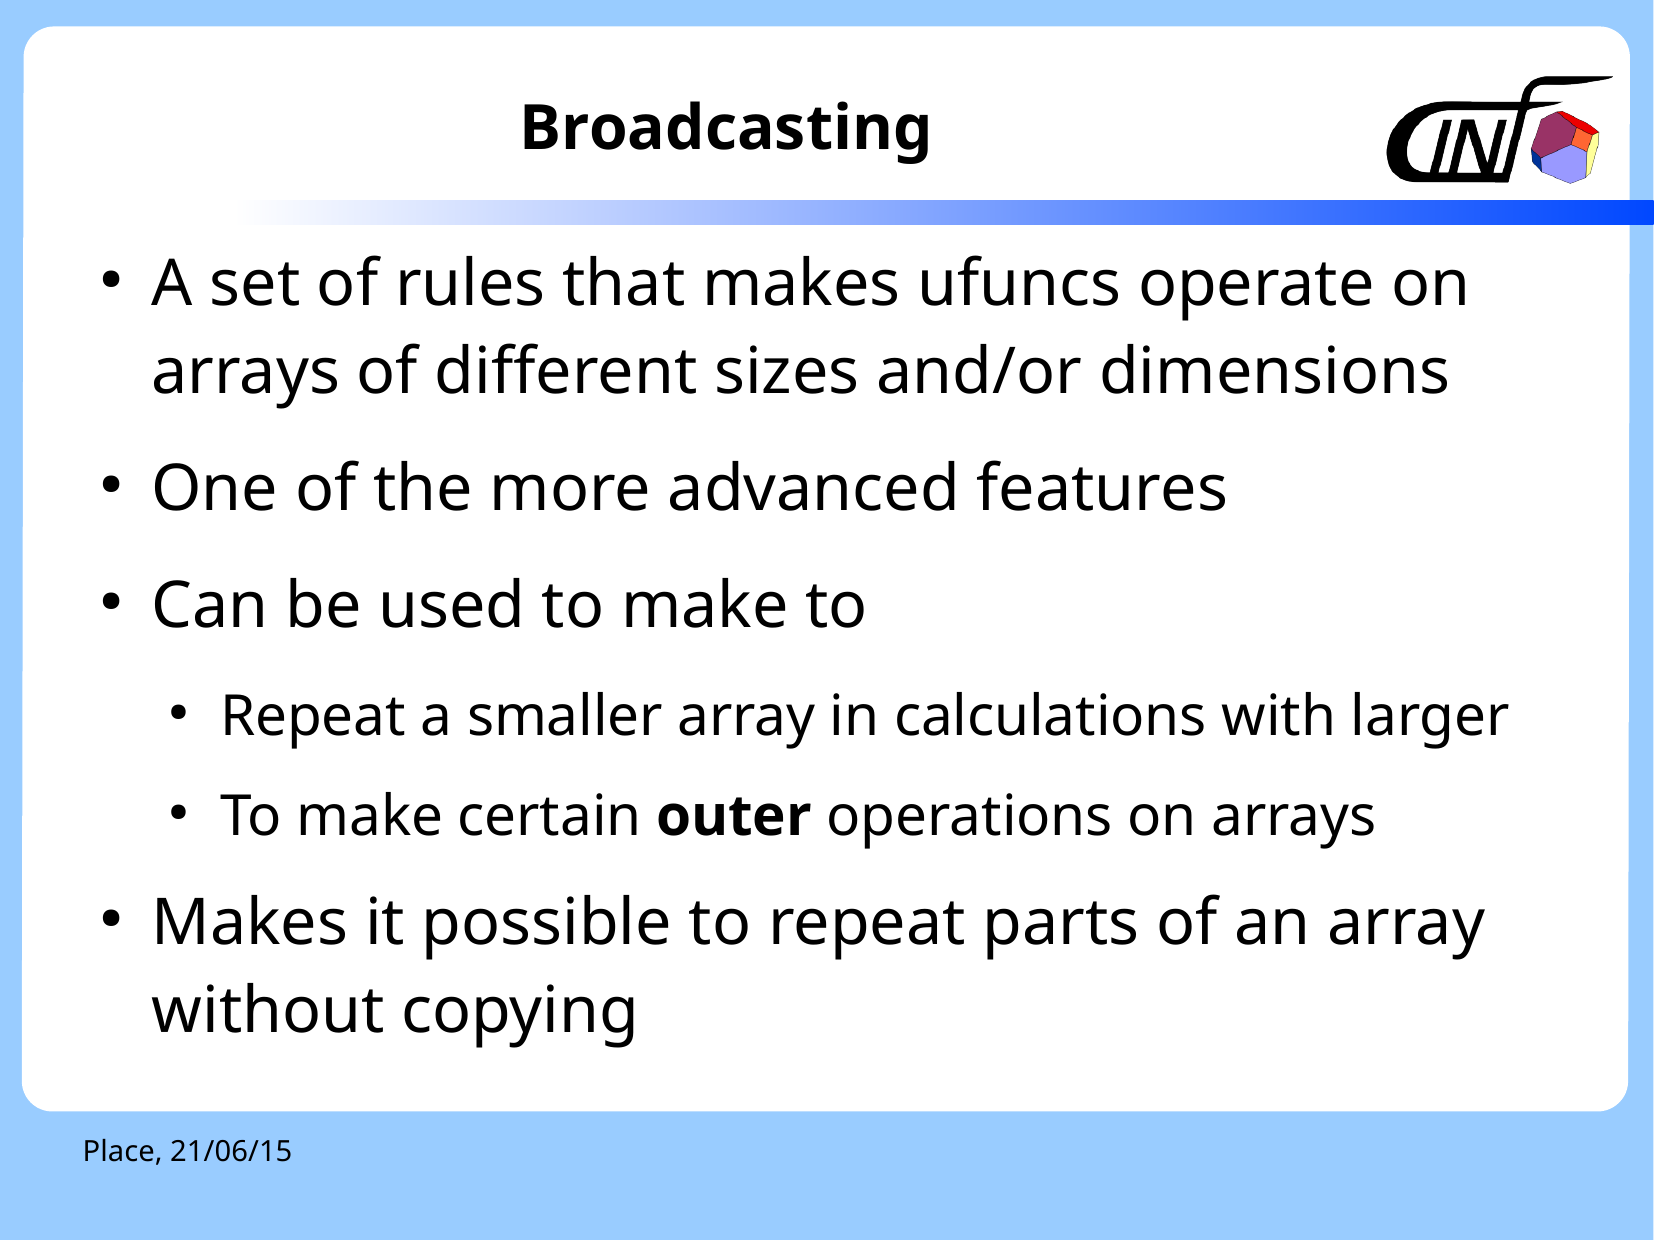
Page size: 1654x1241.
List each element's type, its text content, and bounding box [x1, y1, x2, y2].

title Broadcasting [82, 49, 1371, 201]
list A set of rules that makes ufuncs operate on arrays of different sizes and/or dimensions One of the more advanced features Can be used to make to Repeat a smaller array in calculations with larger To make certain outer operations on arrays Makes it possible to repeat parts of an array without copying [82, 236, 1583, 1055]
picture [1386, 76, 1613, 184]
